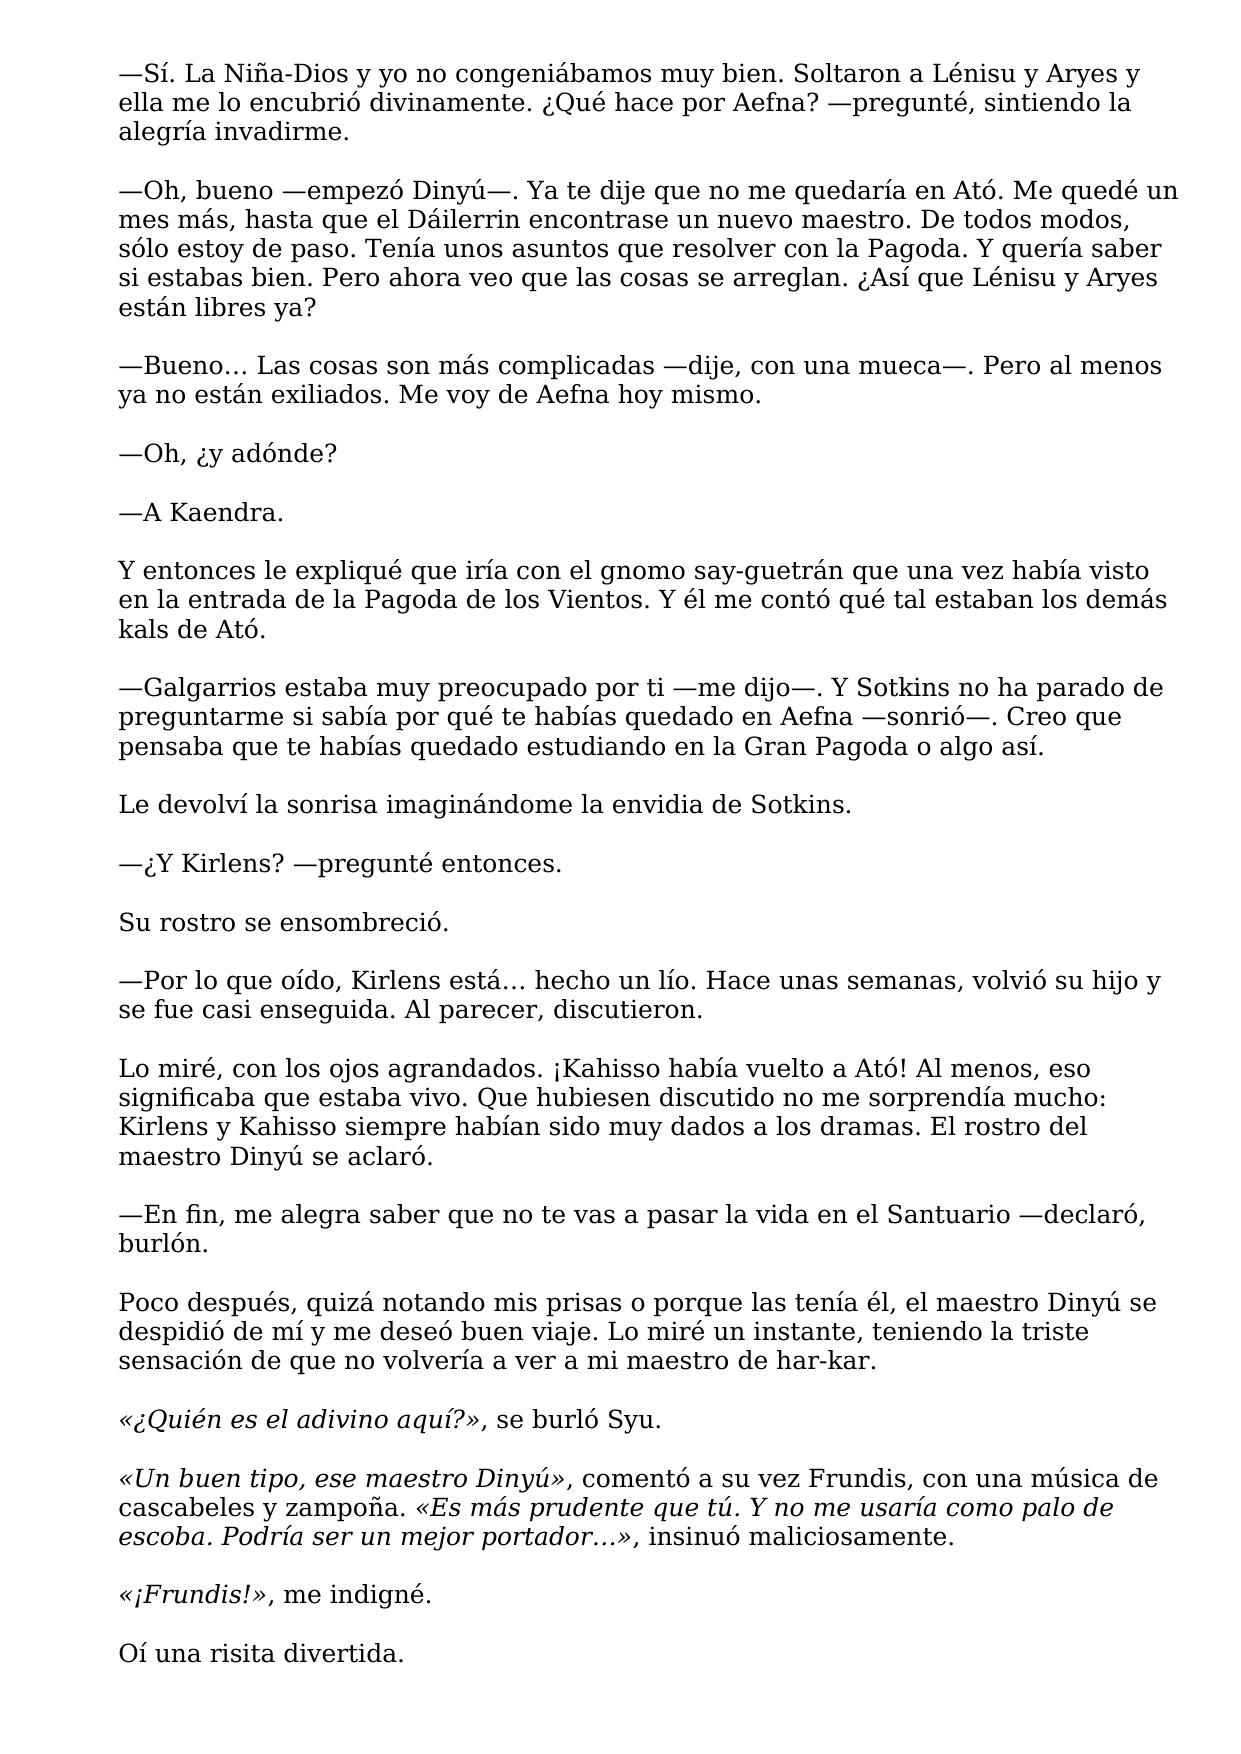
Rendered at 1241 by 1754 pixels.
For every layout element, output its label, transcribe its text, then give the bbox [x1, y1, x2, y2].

text —Galgarrios estaba muy preocupado por ti —me dijo—. Y Sotkins no ha parado de preguntarme si sabía por qué te habías quedado en Aefna —sonrió—. Creo que pensaba que te habías quedado estudiando en la Gran Pagoda o algo así. [118, 673, 1181, 761]
text —Sí. La Niña-Dios y yo no congeniábamos muy bien. Soltaron a Lénisu y Aryes y ella me lo encubrió divinamente. ¿Qué hace por Aefna? —pregunté, sintiendo la alegría invadirme. [118, 59, 1181, 147]
text Y entonces le expliqué que iría con el gnomo say-guetrán que una vez había visto en la entrada de la Pagoda de los Vientos. Y él me contó qué tal estaban los demás kals de Ató. [118, 556, 1181, 644]
text «Un buen tipo, ese maestro Dinyú», comentó a su vez Frundis, con una música de cascabeles y zampoña. «Es más prudente que tú. Y no me usaría como palo de escoba. Podría ser un mejor portador…», insinuó maliciosamente. [118, 1464, 1181, 1551]
text Poco después, quizá notando mis prisas o porque las tenía él, el maestro Dinyú se despidió de mí y me deseó buen viaje. Lo miré un instante, teniendo la triste sensación de que no volvería a ver a mi maestro de har-kar. [118, 1288, 1181, 1376]
text —A Kaendra. [118, 498, 1181, 527]
text —¿Y Kirlens? —pregunté entonces. [118, 849, 1181, 878]
text —Bueno… Las cosas son más complicadas —dije, con una mueca—. Pero al menos ya no están exiliados. Me voy de Aefna hoy mismo. [118, 351, 1181, 410]
text Le devolví la sonrisa imaginándome la envidia de Sotkins. [118, 790, 1181, 819]
text «¿Quién es el adivino aquí?», se burló Syu. [118, 1405, 1181, 1434]
text Su rostro se ensombreció. [118, 908, 1181, 937]
text Lo miré, con los ojos agrandados. ¡Kahisso había vuelto a Ató! Al menos, eso significaba que estaba vivo. Que hubiesen discutido no me sorprendía mucho: Kirlens y Kahisso siempre habían sido muy dados a los dramas. El rostro del maestro Dinyú se aclaró. [118, 1054, 1181, 1171]
text —Por lo que oído, Kirlens está… hecho un lío. Hace unas semanas, volvió su hijo y se fue casi enseguida. Al parecer, discutieron. [118, 966, 1181, 1025]
text «¡Frundis!», me indigné. [118, 1581, 1181, 1610]
text —En fin, me alegra saber que no te vas a pasar la vida en el Santuario —declaró, burlón. [118, 1200, 1181, 1259]
text —Oh, bueno —empezó Dinyú—. Ya te dije que no me quedaría en Ató. Me quedé un mes más, hasta que el Dáilerrin encontrase un nuevo maestro. De todos modos, sólo estoy de paso. Tenía unos asuntos que resolver con la Pagoda. Y quería saber si estabas bien. Pero ahora veo que las cosas se arreglan. ¿Así que Lénisu y Aryes están libres ya? [118, 176, 1181, 322]
text Oí una risita divertida. [118, 1639, 1181, 1668]
text —Oh, ¿y adónde? [118, 439, 1181, 468]
